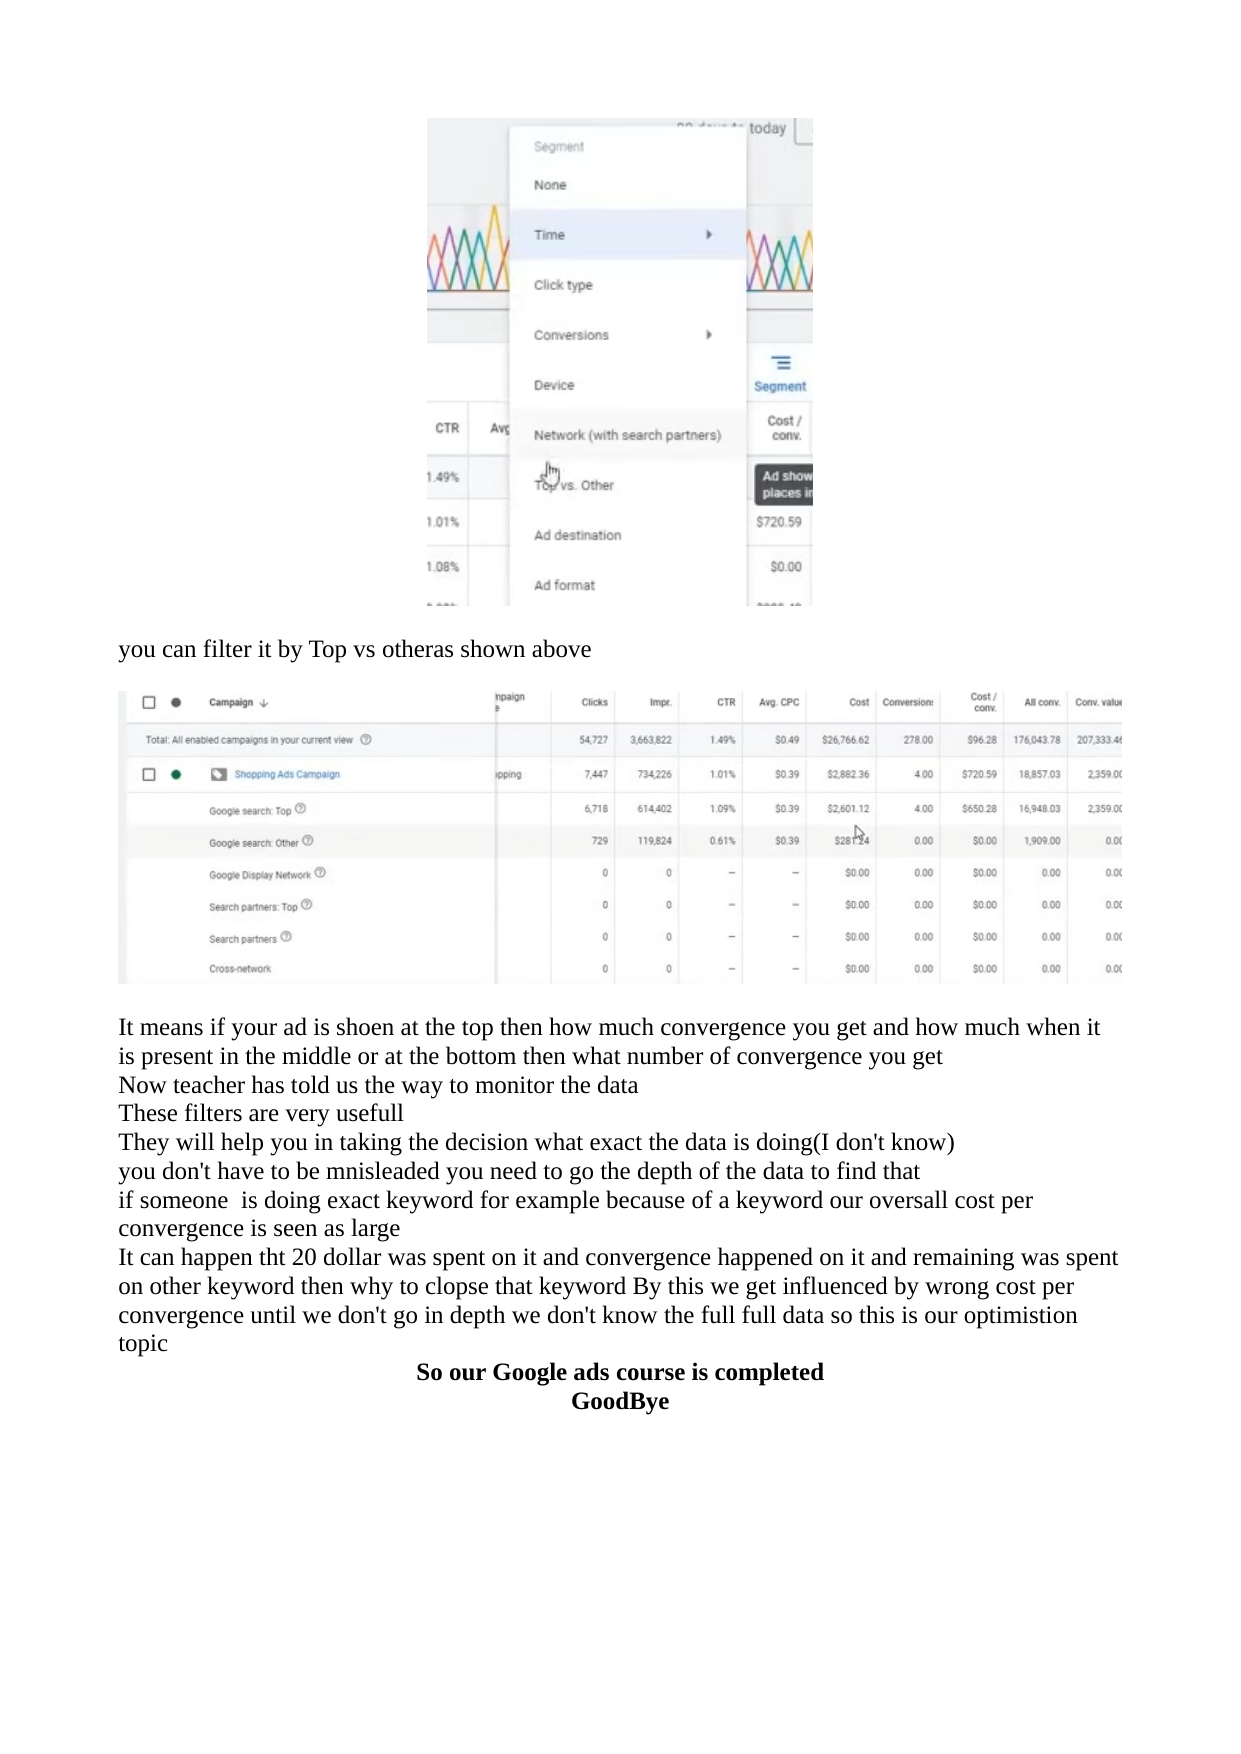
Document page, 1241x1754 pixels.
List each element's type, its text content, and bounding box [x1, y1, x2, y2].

text So our Google ads course is completed [118, 1357, 1122, 1386]
text if someone is doing exact keyword for example because of a keyword our oversall cost per convergence is seen as large [118, 1185, 1122, 1242]
text These filters are very usefull [118, 1098, 1122, 1127]
text It can happen tht 20 dollar was spent on it and convergence happened on it and remaining was spent on other keyword then why to clopse that keyword By this we get influenced by wrong cost per convergence until we don't go in depth we don't know the full full data so this is our optimistion topic [118, 1242, 1122, 1357]
text you don't have to be mnisleaded you need to go the depth of the data to find that [118, 1156, 1122, 1185]
text you can filter it by Top vs otheras shown above [118, 634, 1122, 663]
text Now teacher has told us the way to monitor the data [118, 1070, 1122, 1098]
text It means if your ad is shoen at the top then how much convergence you get and how much when it is present in the middle or at the bottom then what number of convergence you get [118, 1012, 1122, 1070]
text They will help you in taking the decision what exact the data is doing(I don't know) [118, 1127, 1122, 1156]
text GoodBye [118, 1386, 1122, 1415]
